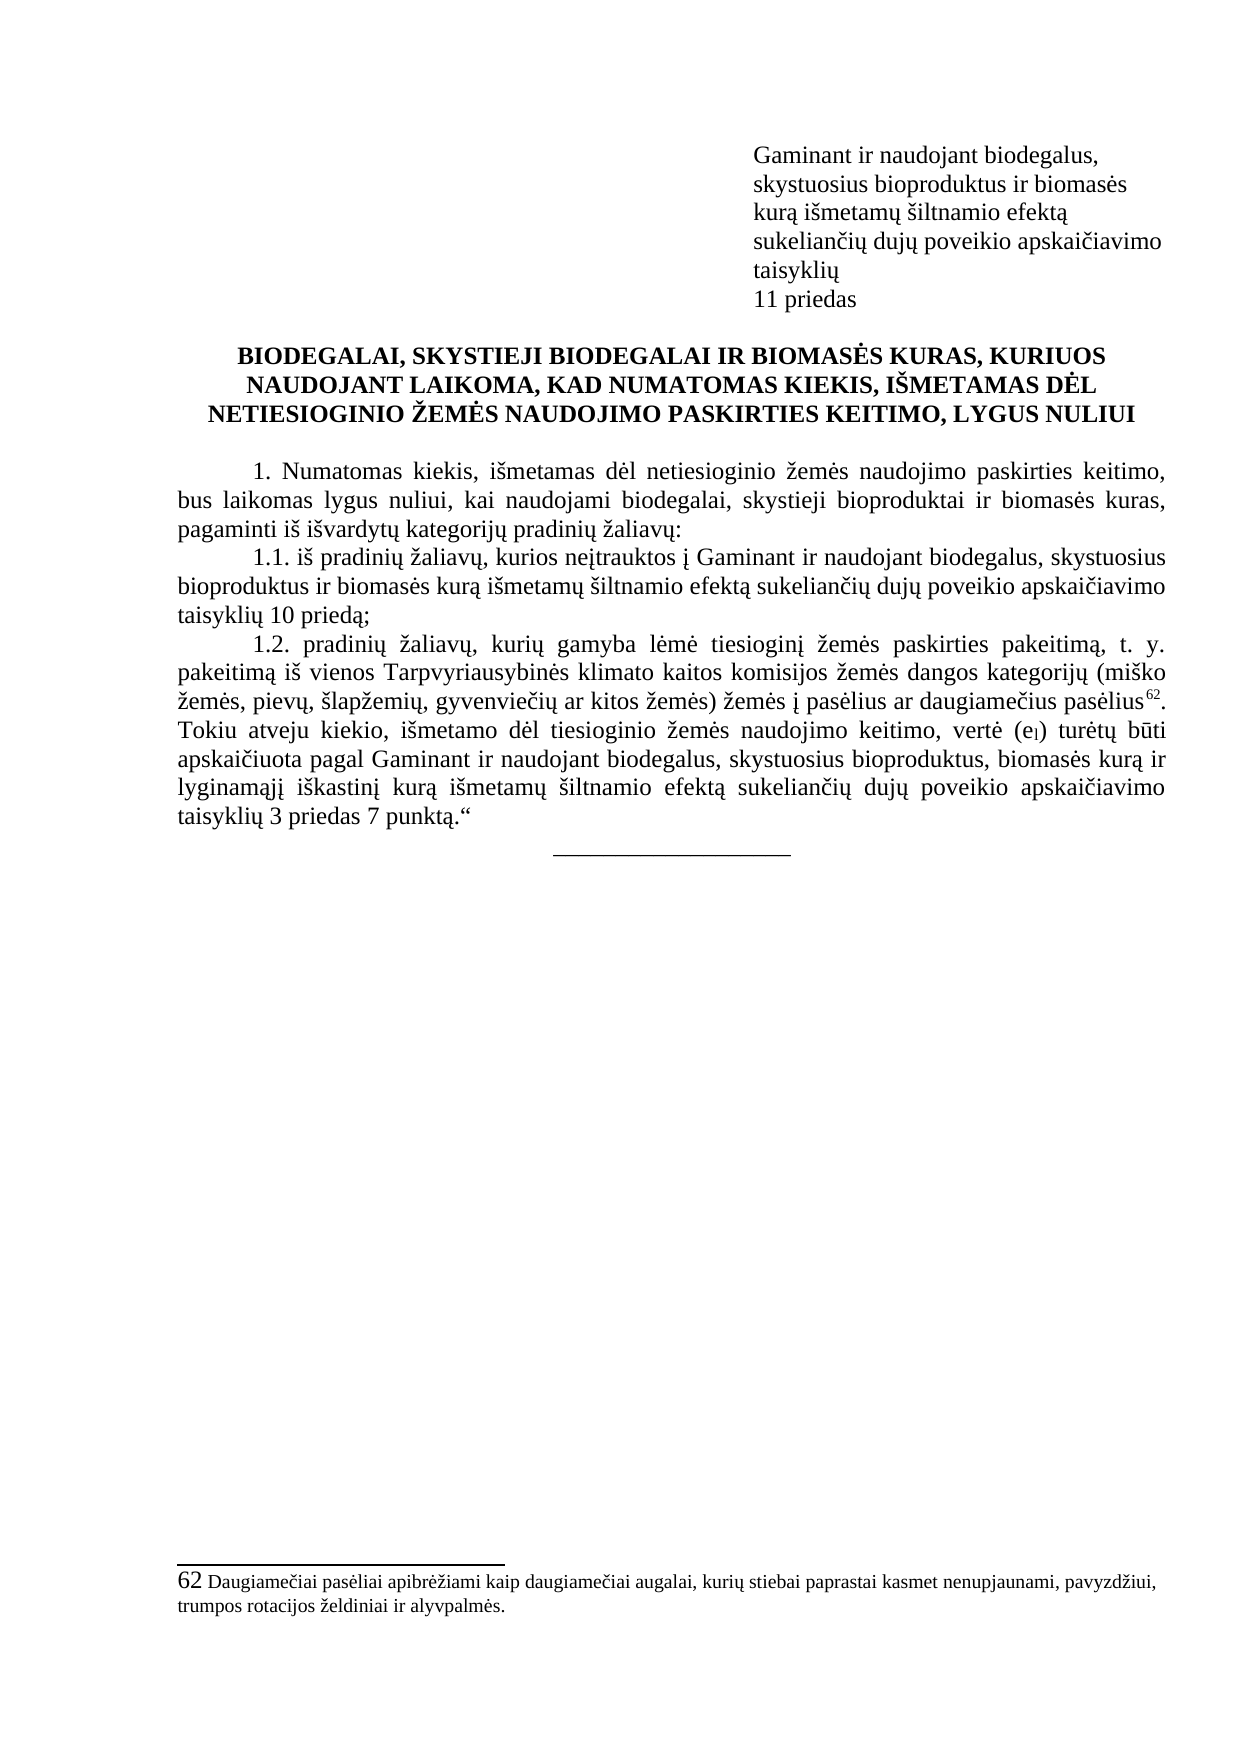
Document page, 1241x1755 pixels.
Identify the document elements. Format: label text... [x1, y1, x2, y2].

text Daugiamečiai pasėliai apibrėžiami kaip daugiamečiai augalai, kurių stiebai paprastai kasmet nenupjaunami, pavyzdžiui, trumpos rotacijos želdiniai ir alyvpalmės. [177, 1566, 1166, 1617]
text ___________________ [177, 830, 1166, 859]
text 1.2. pradinių žaliavų, kurių gamyba lėmė tiesioginį žemės paskirties pakeitimą, t. y. pakeitimą iš vienos Tarpvyriausybinės klimato kaitos komisijos žemės dangos kategorijų (miško žemės, pievų, šlapžemių, gyvenviečių ar kitos žemės) žemės į pasėlius ar daugiamečius pasėlius. Tokiu atveju kiekio, išmetamo dėl tiesioginio žemės naudojimo keitimo, vertė (el) turėtų būti apskaičiuota pagal Gaminant ir naudojant biodegalus, skystuosius bioproduktus, biomasės kurą ir lyginamąjį iškastinį kurą išmetamų šiltnamio efektą sukeliančių dujų poveikio apskaičiavimo taisyklių 3 priedas 7 punktą.“ [177, 629, 1166, 830]
text Gaminant ir naudojant biodegalus, skystuosius bioproduktus ir biomasės kurą išmetamų šiltnamio efektą sukeliančių dujų poveikio apskaičiavimo taisyklių [753, 140, 1166, 284]
text 11 priedas [753, 284, 1166, 312]
text 1. Numatomas kiekis, išmetamas dėl netiesioginio žemės naudojimo paskirties keitimo, bus laikomas lygus nuliui, kai naudojami biodegalai, skystieji bioproduktai ir biomasės kuras, pagaminti iš išvardytų kategorijų pradinių žaliavų: [177, 456, 1166, 542]
text BIODEGALAI, SKYSTIEJI BIODEGALAI IR BIOMASĖS KURAS, KURIUOS NAUDOJANT LAIKOMA, KAD NUMATOMAS KIEKIS, IŠMETAMAS DĖL NETIESIOGINIO ŽEMĖS NAUDOJIMO PASKIRTIES KEITIMO, LYGUS NULIUI [177, 341, 1166, 427]
text 1.1. iš pradinių žaliavų, kurios neįtrauktos į Gaminant ir naudojant biodegalus, skystuosius bioproduktus ir biomasės kurą išmetamų šiltnamio efektą sukeliančių dujų poveikio apskaičiavimo taisyklių 10 priedą; [177, 542, 1166, 629]
